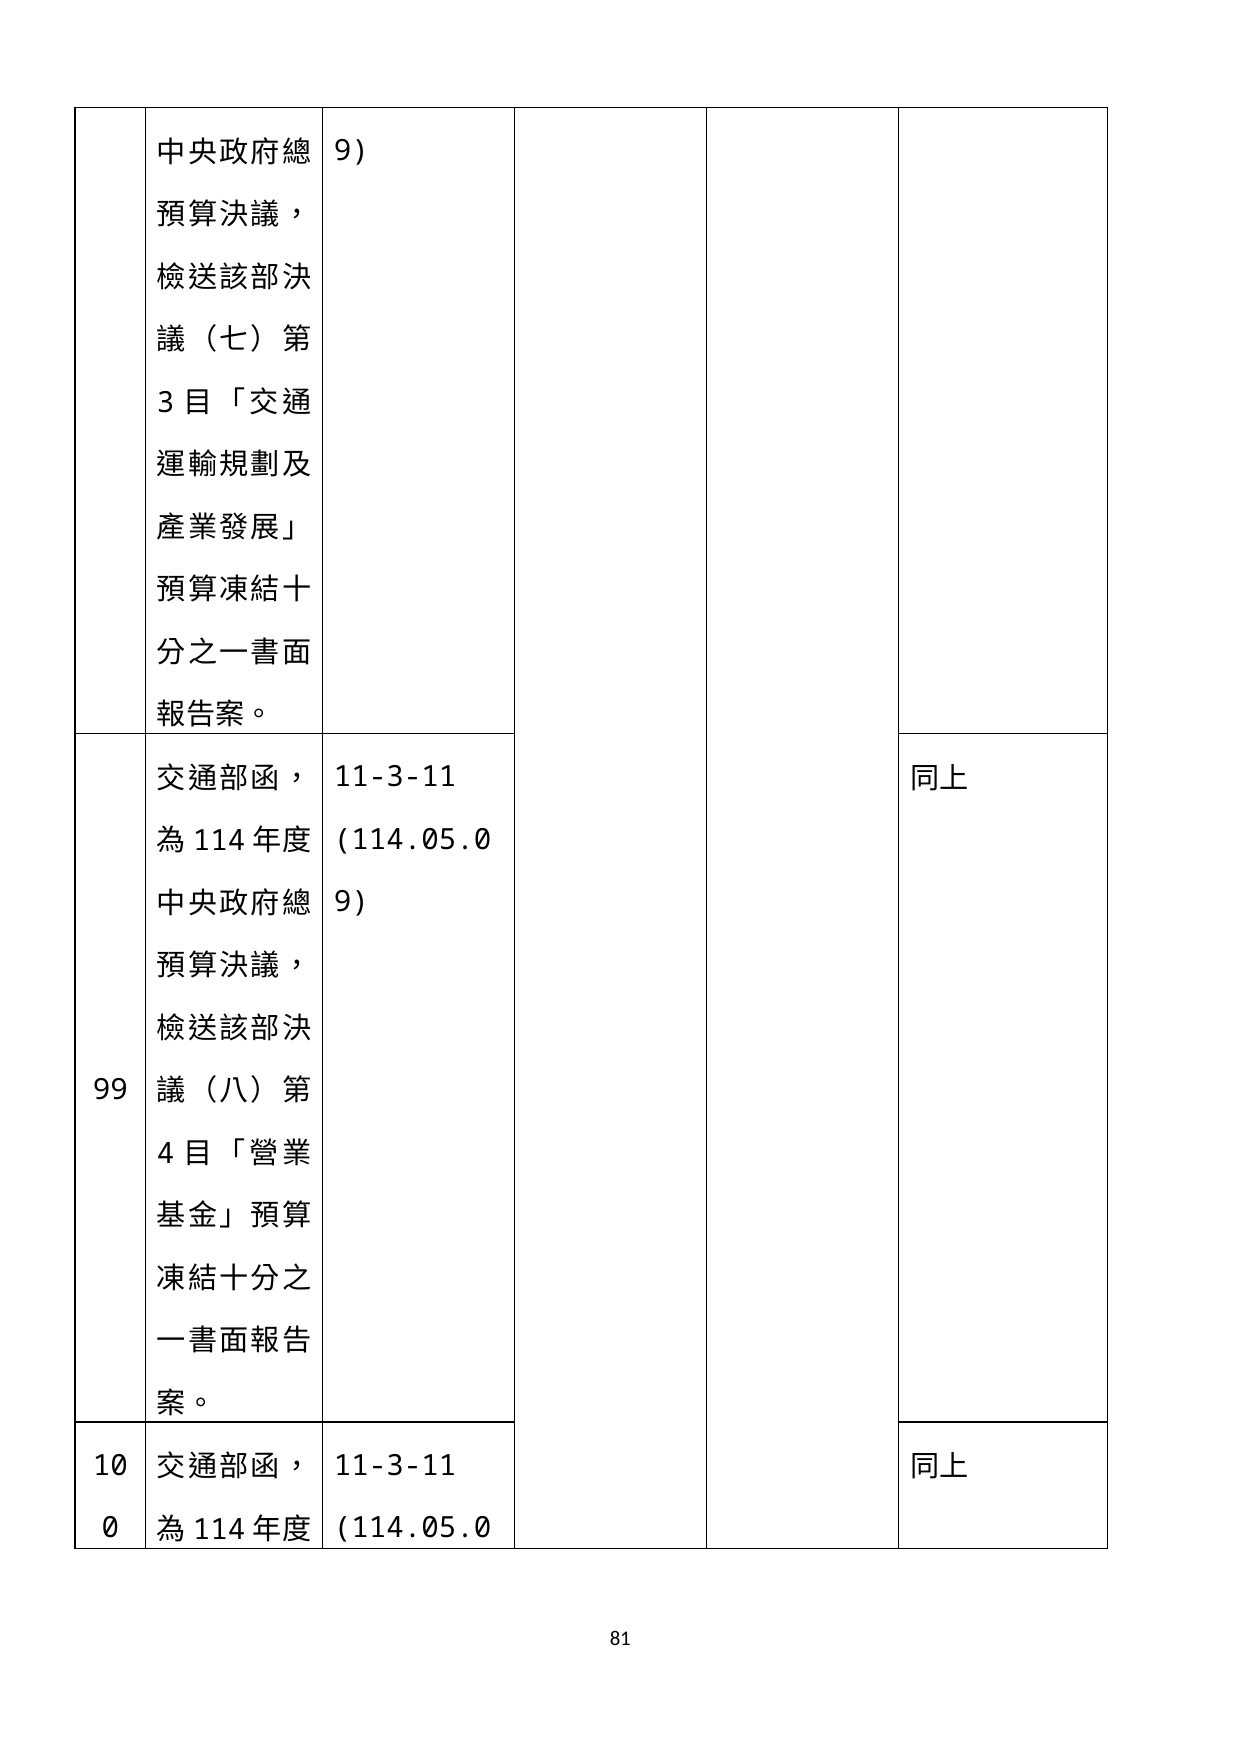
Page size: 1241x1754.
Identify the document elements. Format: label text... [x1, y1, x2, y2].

table_cell 100 [76, 1423, 145, 1547]
table_cell 11-3-11 (114.05.09) [323, 734, 514, 1421]
table_cell 同上 [899, 734, 1107, 1421]
table_cell 交通部函，為114年度中央政府總預算決議，檢送該部決議（八）第4目「營業基金」預算凍結十分之一書面報告案。 [146, 734, 322, 1421]
table_cell 同上 [899, 1423, 1107, 1547]
table_cell [515, 108, 706, 1547]
table_cell [707, 108, 898, 1547]
table_cell [76, 108, 145, 733]
table_cell 11-3-11 (114.05.0 [323, 1423, 514, 1547]
table_cell 99 [76, 734, 145, 1421]
table_cell 9) [323, 108, 514, 733]
table_cell 中央政府總預算決議，檢送該部決議（七）第3目「交通運輸規劃及產業發展」預算凍結十分之一書面報告案。 [146, 108, 322, 733]
table_cell [899, 108, 1107, 733]
table_cell 交通部函，為114年度 [146, 1423, 322, 1547]
